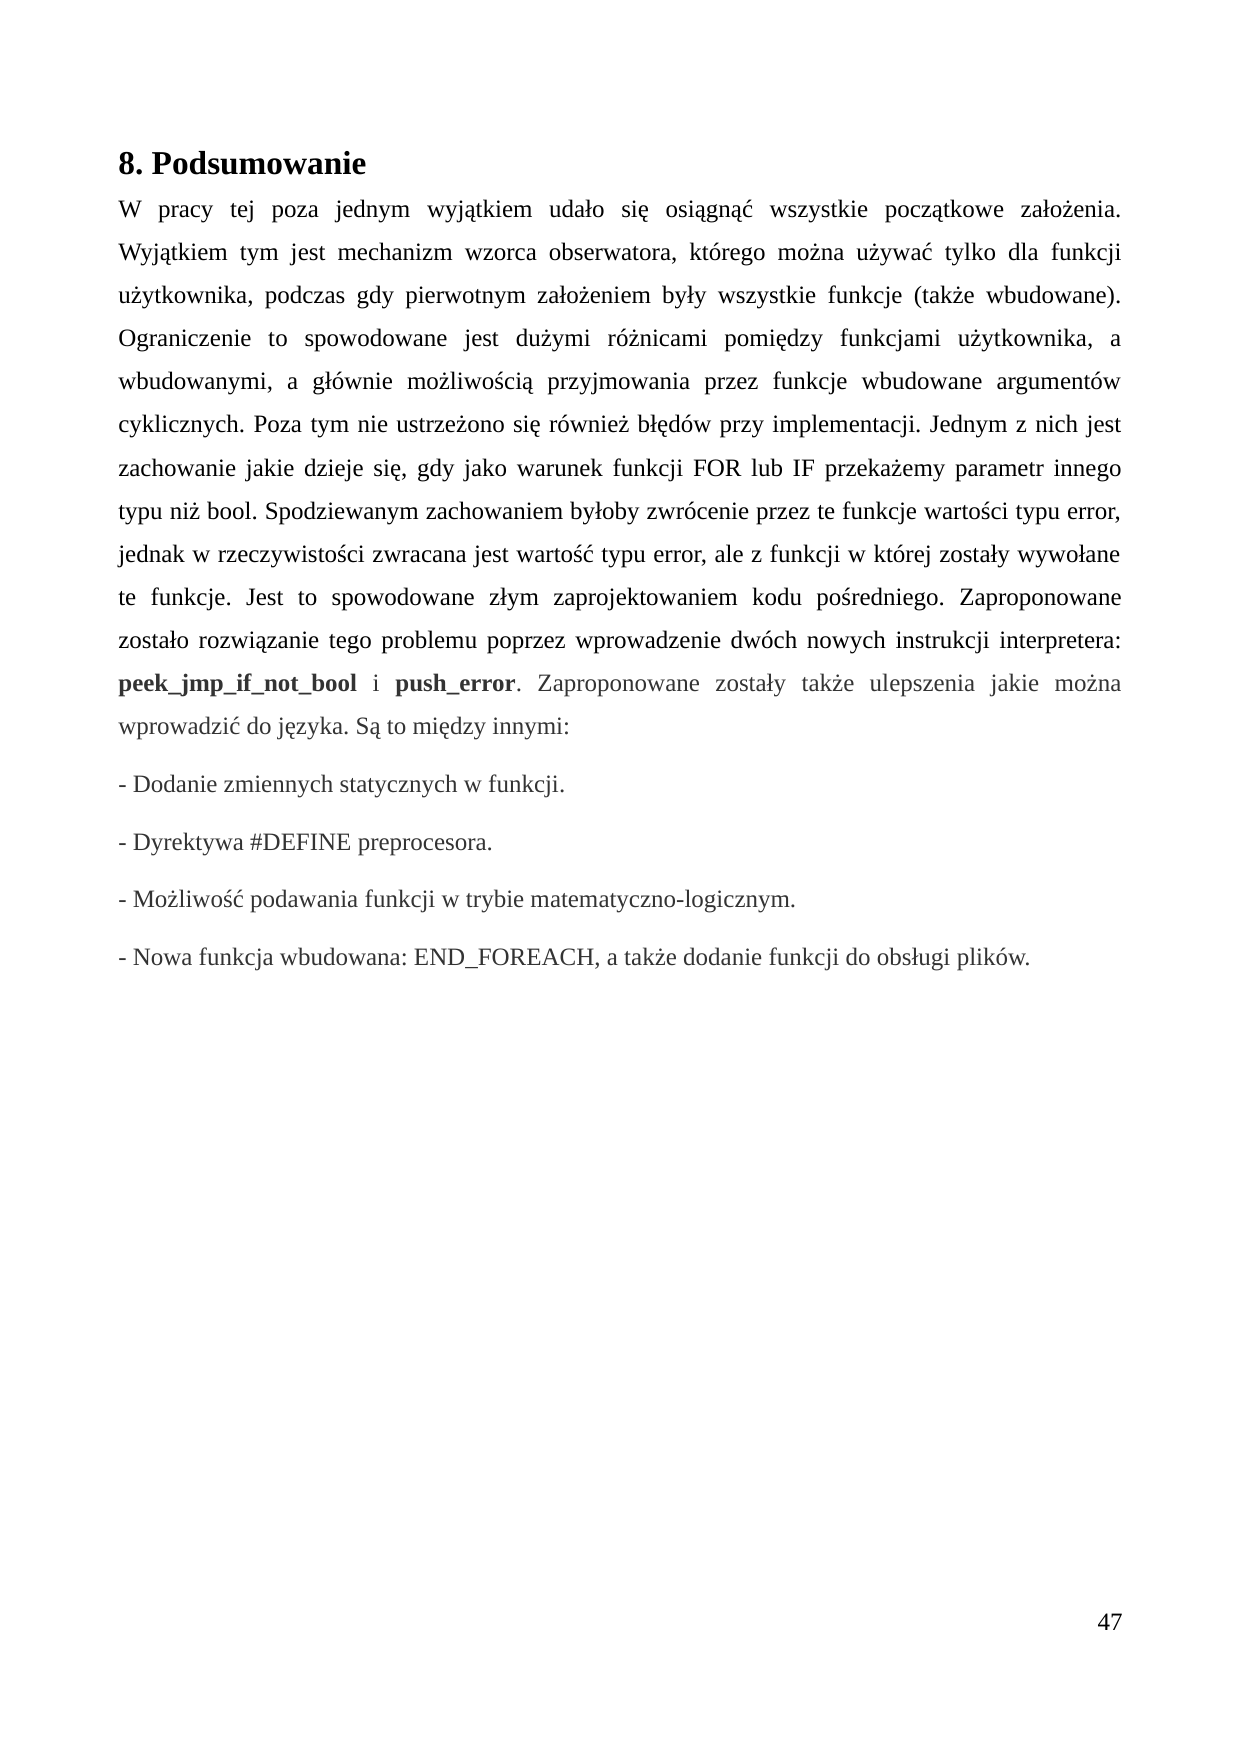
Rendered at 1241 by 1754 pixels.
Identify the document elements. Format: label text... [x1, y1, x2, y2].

subtitle 8. Podsumowanie [118, 143, 1122, 181]
text W pracy tej poza jednym wyjątkiem udało się osiągnąć wszystkie początkowe założenia. Wyjątkiem tym jest mechanizm wzorca obserwatora, którego można używać tylko dla funkcji użytkownika, podczas gdy pierwotnym założeniem były wszystkie funkcje (także wbudowane). Ograniczenie to spowodowane jest dużymi różnicami pomiędzy funkcjami użytkownika, a wbudowanymi, a głównie możliwością przyjmowania przez funkcje wbudowane argumentów cyklicznych. Poza tym nie ustrzeżono się również błędów przy implementacji. Jednym z nich jest zachowanie jakie dzieje się, gdy jako warunek funkcji FOR lub IF przekażemy parametr innego typu niż bool. Spodziewanym zachowaniem byłoby zwrócenie przez te funkcje wartości typu error, jednak w rzeczywistości zwracana jest wartość typu error, ale z funkcji w której zostały wywołane te funkcje. Jest to spowodowane złym zaprojektowaniem kodu pośredniego. Zaproponowane zostało rozwiązanie tego problemu poprzez wprowadzenie dwóch nowych instrukcji interpretera: peek_jmp_if_not_bool i push_error. Zaproponowane zostały także ulepszenia jakie można wprowadzić do języka. Są to między innymi: [118, 194, 1122, 740]
text - Nowa funkcja wbudowana: END_FOREACH, a także dodanie funkcji do obsługi plików. [118, 942, 1122, 971]
text - Możliwość podawania funkcji w trybie matematyczno-logicznym. [118, 884, 1122, 913]
text - Dodanie zmiennych statycznych w funkcji. [118, 769, 1122, 798]
text - Dyrektywa #DEFINE preprocesora. [118, 827, 1122, 856]
